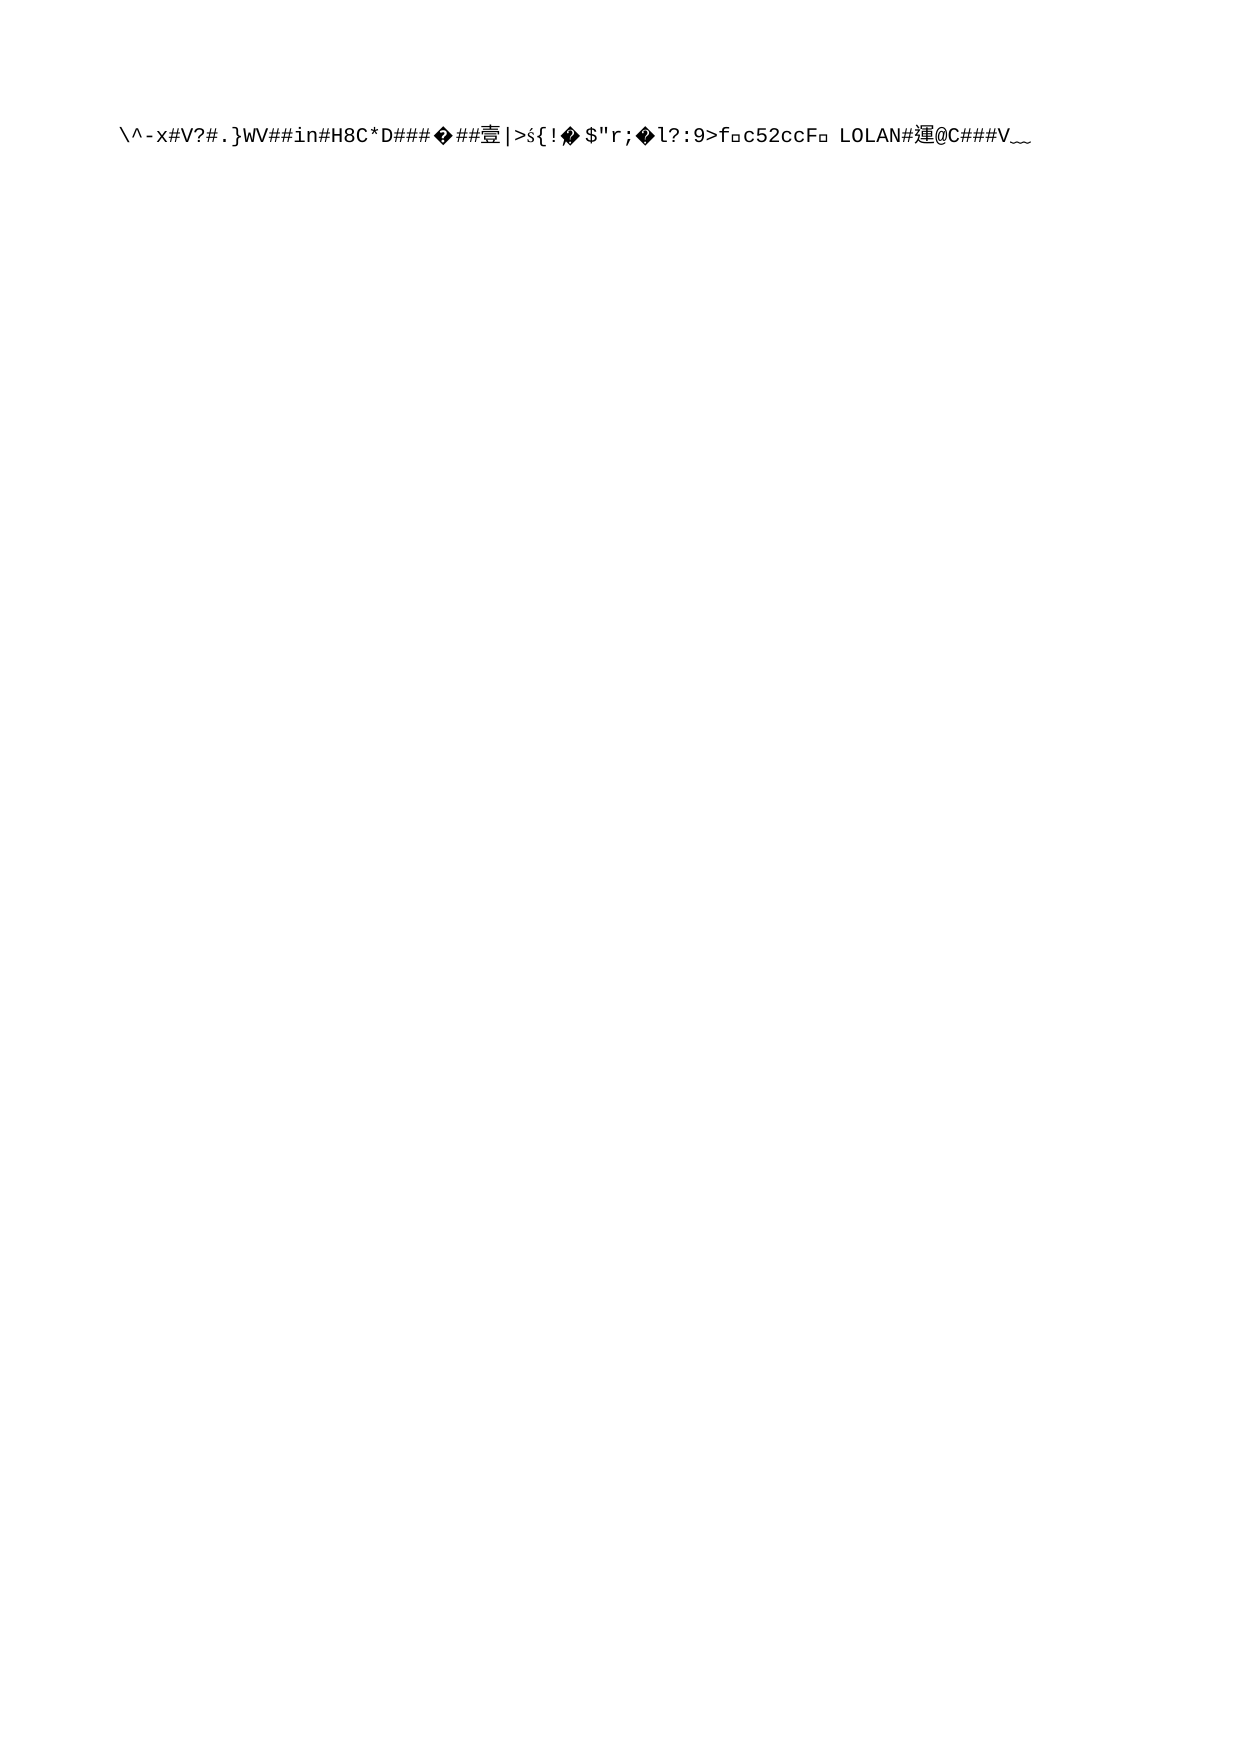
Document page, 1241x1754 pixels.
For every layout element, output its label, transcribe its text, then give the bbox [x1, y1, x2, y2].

text \^-x#V?#.}WV##in#H8C*D###�##壹|>{!, $"r;�l?:9>fc52ccF�LOLAN#運@C###V﹏ [118, 118, 1122, 148]
